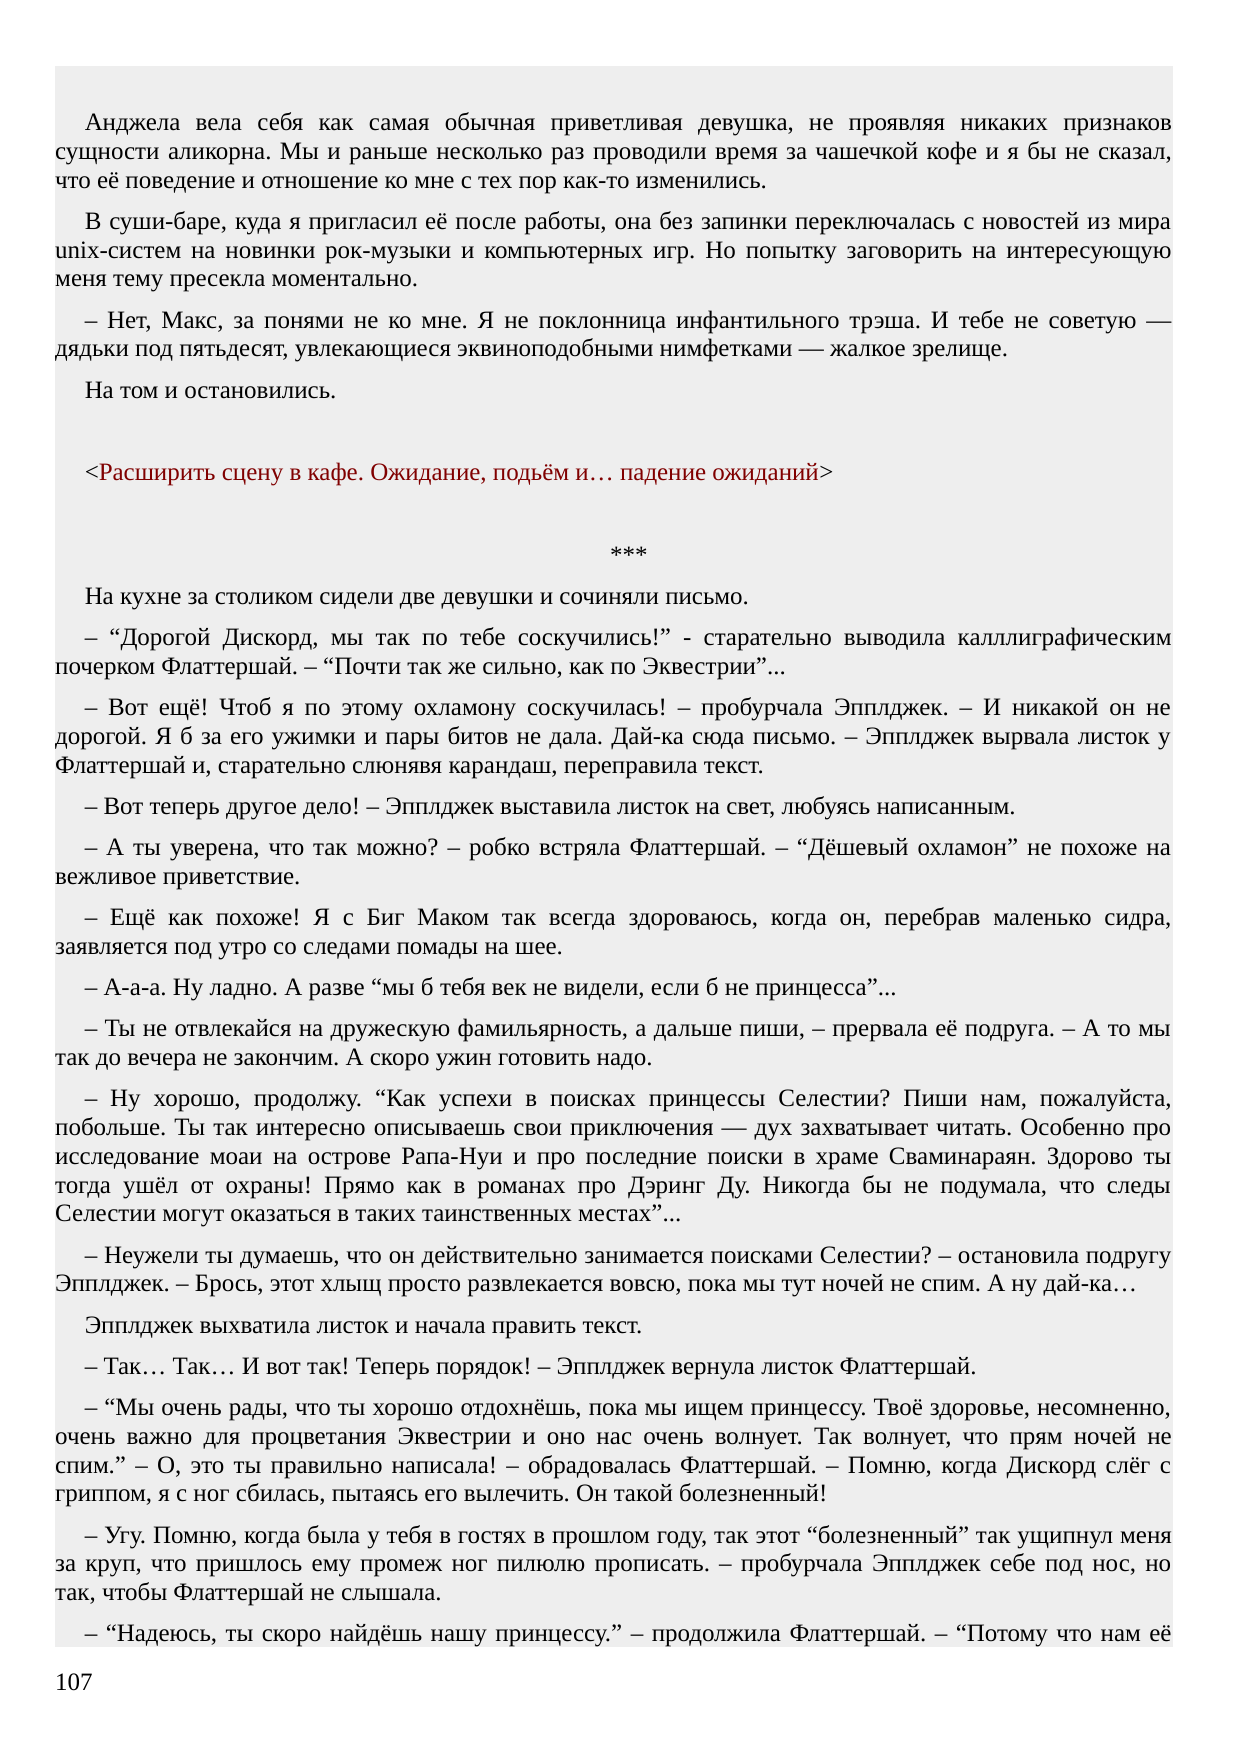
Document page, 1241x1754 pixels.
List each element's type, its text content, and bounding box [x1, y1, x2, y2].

text В суши-баре, куда я пригласил её после работы, она без запинки переключалась с новостей из мира unix-систем на новинки рок-музыки и компьютерных игр. Но попытку заговорить на интересующую меня тему пресекла моментально. [55, 206, 1173, 292]
text – Угу. Помню, когда была у тебя в гостях в прошлом году, так этот “болезненный” так ущипнул меня за круп, что пришлось ему промеж ног пилюлю прописать. – пробурчала Эпплджек себе под нос, но так, чтобы Флаттершай не слышала. [55, 1520, 1173, 1606]
text – Так… Так… И вот так! Теперь порядок! – Эпплджек вернула листок Флаттершай. [55, 1351, 1173, 1380]
text Анджела вела себя как самая обычная приветливая девушка, не проявляя никаких признаков сущности аликорна. Мы и раньше несколько раз проводили время за чашечкой кофе и я бы не сказал, что её поведение и отношение ко мне с тех пор как-то изменились. [55, 107, 1173, 193]
text Эпплджек выхватила листок и начала править текст. [55, 1310, 1173, 1338]
text На том и остановились. [55, 375, 1173, 403]
text – Ну хорошо, продолжу. “Как успехи в поисках принцессы Селестии? Пиши нам, пожалуйста, побольше. Ты так интересно описываешь свои приключения — дух захватывает читать. Особенно про исследование моаи на острове Рапа-Нуи и про последние поиски в храме Сваминараян. Здорово ты тогда ушёл от охраны! Прямо как в романах про Дэринг Ду. Никогда бы не подумала, что следы Селестии могут оказаться в таких таинственных местах”... [55, 1083, 1173, 1227]
text – Ещё как похоже! Я с Биг Маком так всегда здороваюсь, когда он, перебрав маленько сидра, заявляется под утро со следами помады на шее. [55, 902, 1173, 960]
text – А-а-а. Ну ладно. А разве “мы б тебя век не видели, если б не принцесса”... [55, 972, 1173, 1001]
text – “Дорогой Дискорд, мы так по тебе соскучились!” - старательно выводила калллиграфическим почерком Флаттершай. – “Почти так же сильно, как по Эквестрии”... [55, 622, 1173, 680]
text – Нет, Макс, за понями не ко мне. Я не поклонница инфантильного трэша. И тебе не советую — дядьки под пятьдесят, увлекающиеся эквиноподобными нимфетками — жалкое зрелище. [55, 305, 1173, 362]
text – Вот ещё! Чтоб я по этому охламону соскучилась! – пробурчала Эпплджек. – И никакой он не дорогой. Я б за его ужимки и пары битов не дала. Дай-ка сюда письмо. – Эпплджек вырвала листок у Флаттершай и, старательно слюнявя карандаш, переправила текст. [55, 692, 1173, 778]
text – А ты уверена, что так можно? – робко встряла Флаттершай. – “Дёшевый охламон” не похоже на вежливое приветствие. [55, 832, 1173, 890]
text – “Мы очень рады, что ты хорошо отдохнёшь, пока мы ищем принцессу. Твоё здоровье, несомненно, очень важно для процветания Эквестрии и оно нас очень волнует. Так волнует, что прям ночей не спим.” – О, это ты правильно написала! – обрадовалась Флаттершай. – Помню, когда Дискорд слёг с гриппом, я с ног сбилась, пытаясь его вылечить. Он такой болезненный! [55, 1392, 1173, 1507]
text – “Надеюсь, ты скоро найдёшь нашу принцессу.” – продолжила Флаттершай. – “Потому что нам её [55, 1618, 1173, 1647]
text На кухне за столиком сидели две девушки и сочиняли письмо. [55, 581, 1173, 610]
text – Неужели ты думаешь, что он действительно занимается поисками Селестии? – остановила подругу Эпплджек. – Брось, этот хлыщ просто развлекается вовсю, пока мы тут ночей не спим. А ну дай-ка… [55, 1240, 1173, 1297]
text – Ты не отвлекайся на дружескую фамильярность, а дальше пиши, – прервала её подруга. – А то мы так до вечера не закончим. А скоро ужин готовить надо. [55, 1013, 1173, 1071]
text – Вот теперь другое дело! – Эпплджек выставила листок на свет, любуясь написанным. [55, 791, 1173, 820]
text *** [55, 540, 1173, 568]
text <Расширить сцену в кафе. Ожидание, подьём и… падение ожиданий> [55, 457, 1173, 486]
